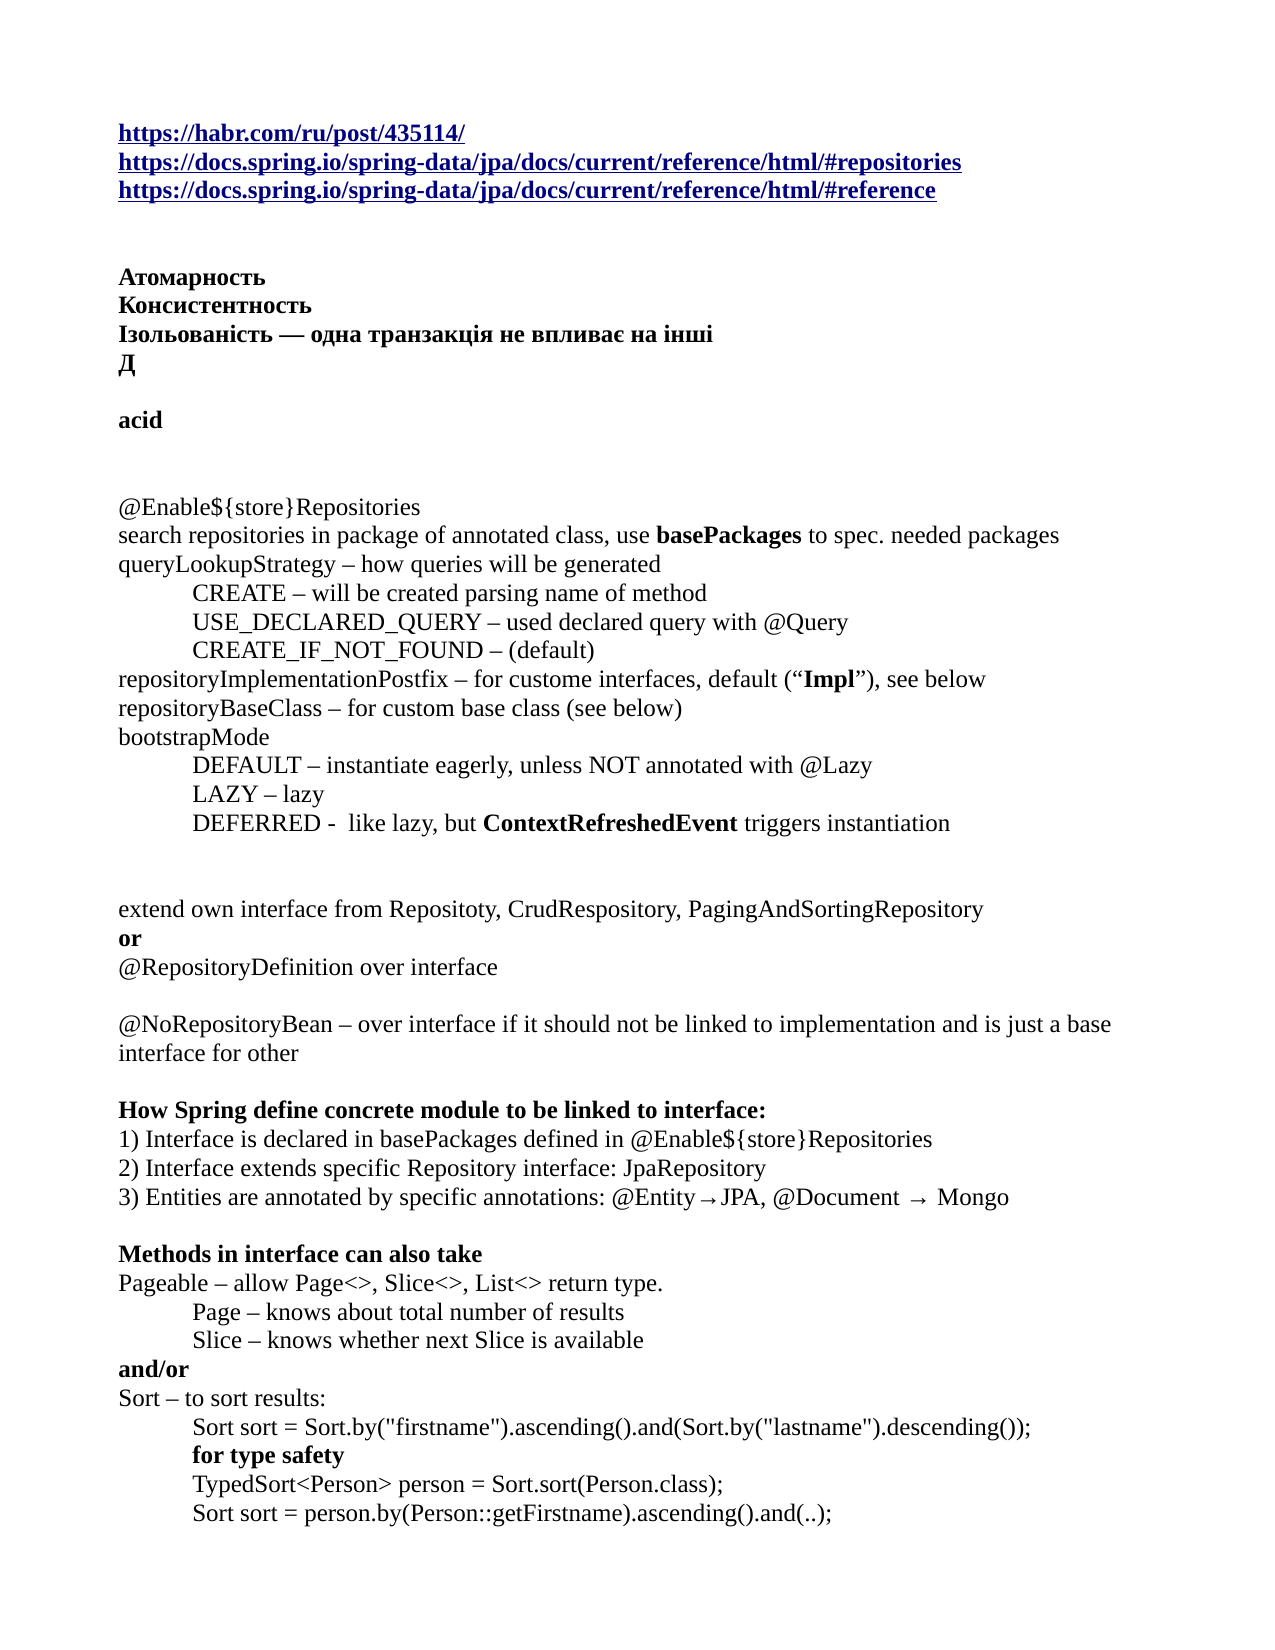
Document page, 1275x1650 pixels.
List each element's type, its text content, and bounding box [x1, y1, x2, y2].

text Pageable – allow Page<>, Slice<>, List<> return type. [118, 1268, 1157, 1297]
text @RepositoryDefinition over interface [118, 952, 1157, 981]
text 3) Entities are annotated by specific annotations: @Entity→JPA, @Document → Mongo [118, 1182, 1157, 1211]
text Methods in interface can also take [118, 1239, 1157, 1268]
text Slice – knows whether next Slice is available [118, 1326, 1157, 1354]
text Sort sort = person.by(Person::getFirstname).ascending().and(..); [118, 1498, 1157, 1527]
text How Spring define concrete module to be linked to interface: [118, 1096, 1157, 1124]
text Sort – to sort results: [118, 1383, 1157, 1412]
text https://docs.spring.io/spring-data/jpa/docs/current/reference/html/#repositories [118, 147, 1157, 176]
text queryLookupStrategy – how queries will be generated [118, 549, 1157, 578]
text for type safety [118, 1441, 1157, 1469]
text acid [118, 406, 1157, 434]
text DEFERRED - like lazy, but ContextRefreshedEvent triggers instantiation [118, 808, 1157, 837]
text Д [118, 348, 1157, 377]
text CREATE – will be created parsing name of method [118, 578, 1157, 607]
text Ізольованість — одна транзакція не впливає на інші [118, 319, 1157, 348]
text 1) Interface is declared in basePackages defined in @Enable${store}Repositories [118, 1124, 1157, 1153]
text @NoRepositoryBean – over interface if it should not be linked to implementation and is just a base interface for other [118, 1009, 1157, 1067]
text TypedSort<Person> person = Sort.sort(Person.class); [118, 1469, 1157, 1498]
text LAZY – lazy [118, 779, 1157, 808]
text search repositories in package of annotated class, use basePackages to spec. needed packages [118, 521, 1157, 549]
text DEFAULT – instantiate eagerly, unless NOT annotated with @Lazy [118, 751, 1157, 779]
text Sort sort = Sort.by("firstname").ascending().and(Sort.by("lastname").descending()); [118, 1412, 1157, 1441]
text CREATE_IF_NOT_FOUND – (default) [118, 636, 1157, 664]
text USE_DECLARED_QUERY – used declared query with @Query [118, 607, 1157, 636]
text or [118, 923, 1157, 952]
text extend own interface from Repositoty, CrudRespository, PagingAndSortingRepository [118, 894, 1157, 923]
text Page – knows about total number of results [118, 1297, 1157, 1326]
text Атомарность [118, 262, 1157, 291]
text @Enable${store}Repositories [118, 492, 1157, 521]
text repositoryBaseClass – for custom base class (see below) [118, 693, 1157, 722]
text Консистентность [118, 291, 1157, 319]
text and/or [118, 1354, 1157, 1383]
text bootstrapMode [118, 722, 1157, 751]
text repositoryImplementationPostfix – for custome interfaces, default (“Impl”), see below [118, 664, 1157, 693]
text https://habr.com/ru/post/435114/ [118, 118, 1157, 147]
text 2) Interface extends specific Repository interface: JpaRepository [118, 1153, 1157, 1182]
text https://docs.spring.io/spring-data/jpa/docs/current/reference/html/#reference [118, 176, 1157, 204]
